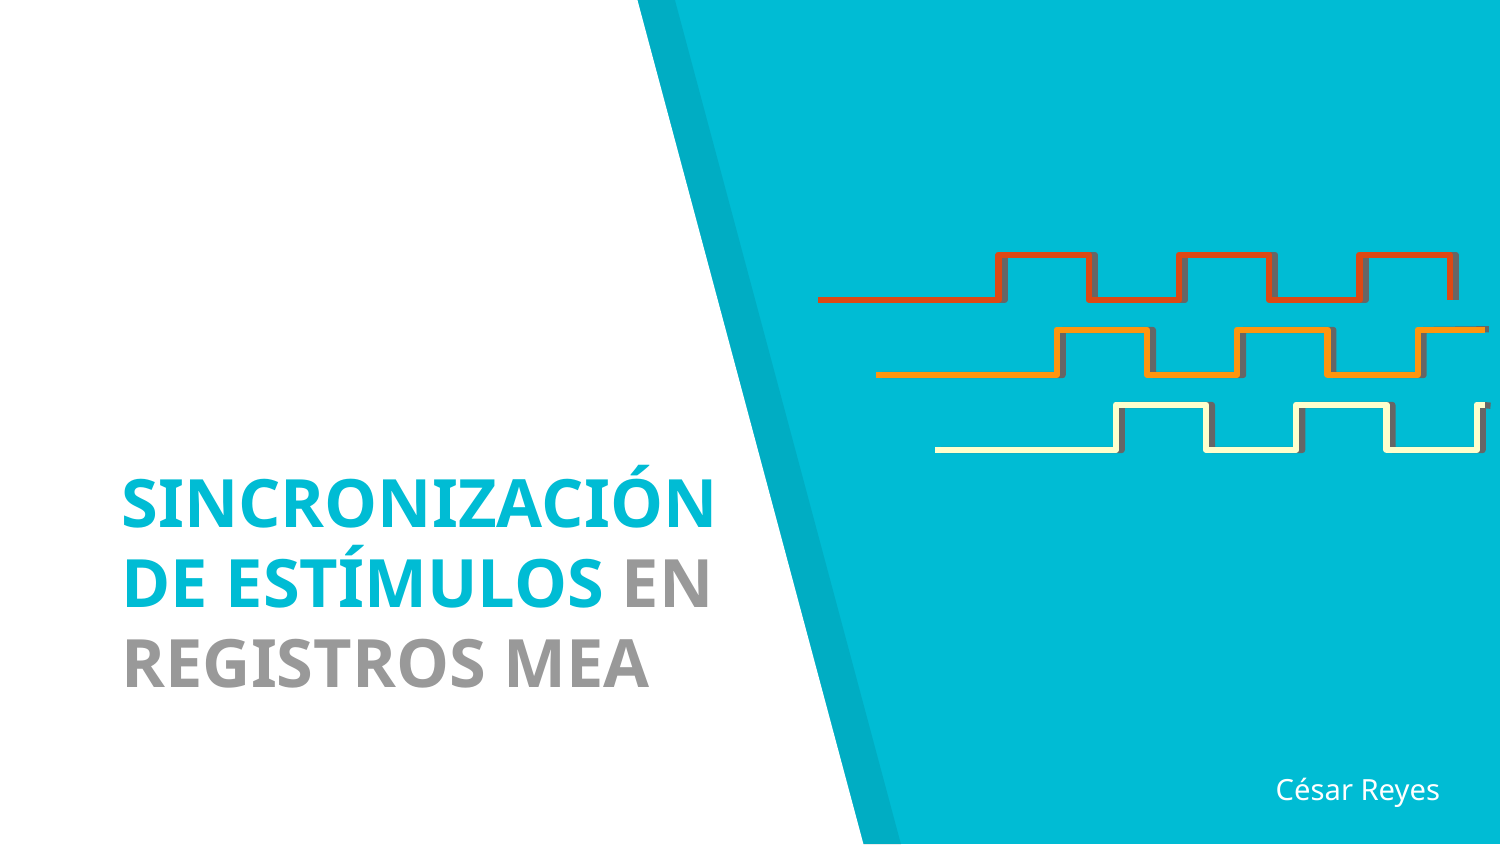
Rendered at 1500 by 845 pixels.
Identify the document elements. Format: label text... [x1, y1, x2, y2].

text_box César Reyes [1095, 761, 1456, 811]
title SINCRONIZACIÓN DE ESTÍMULOS EN REGISTROS MEA [106, 521, 801, 716]
